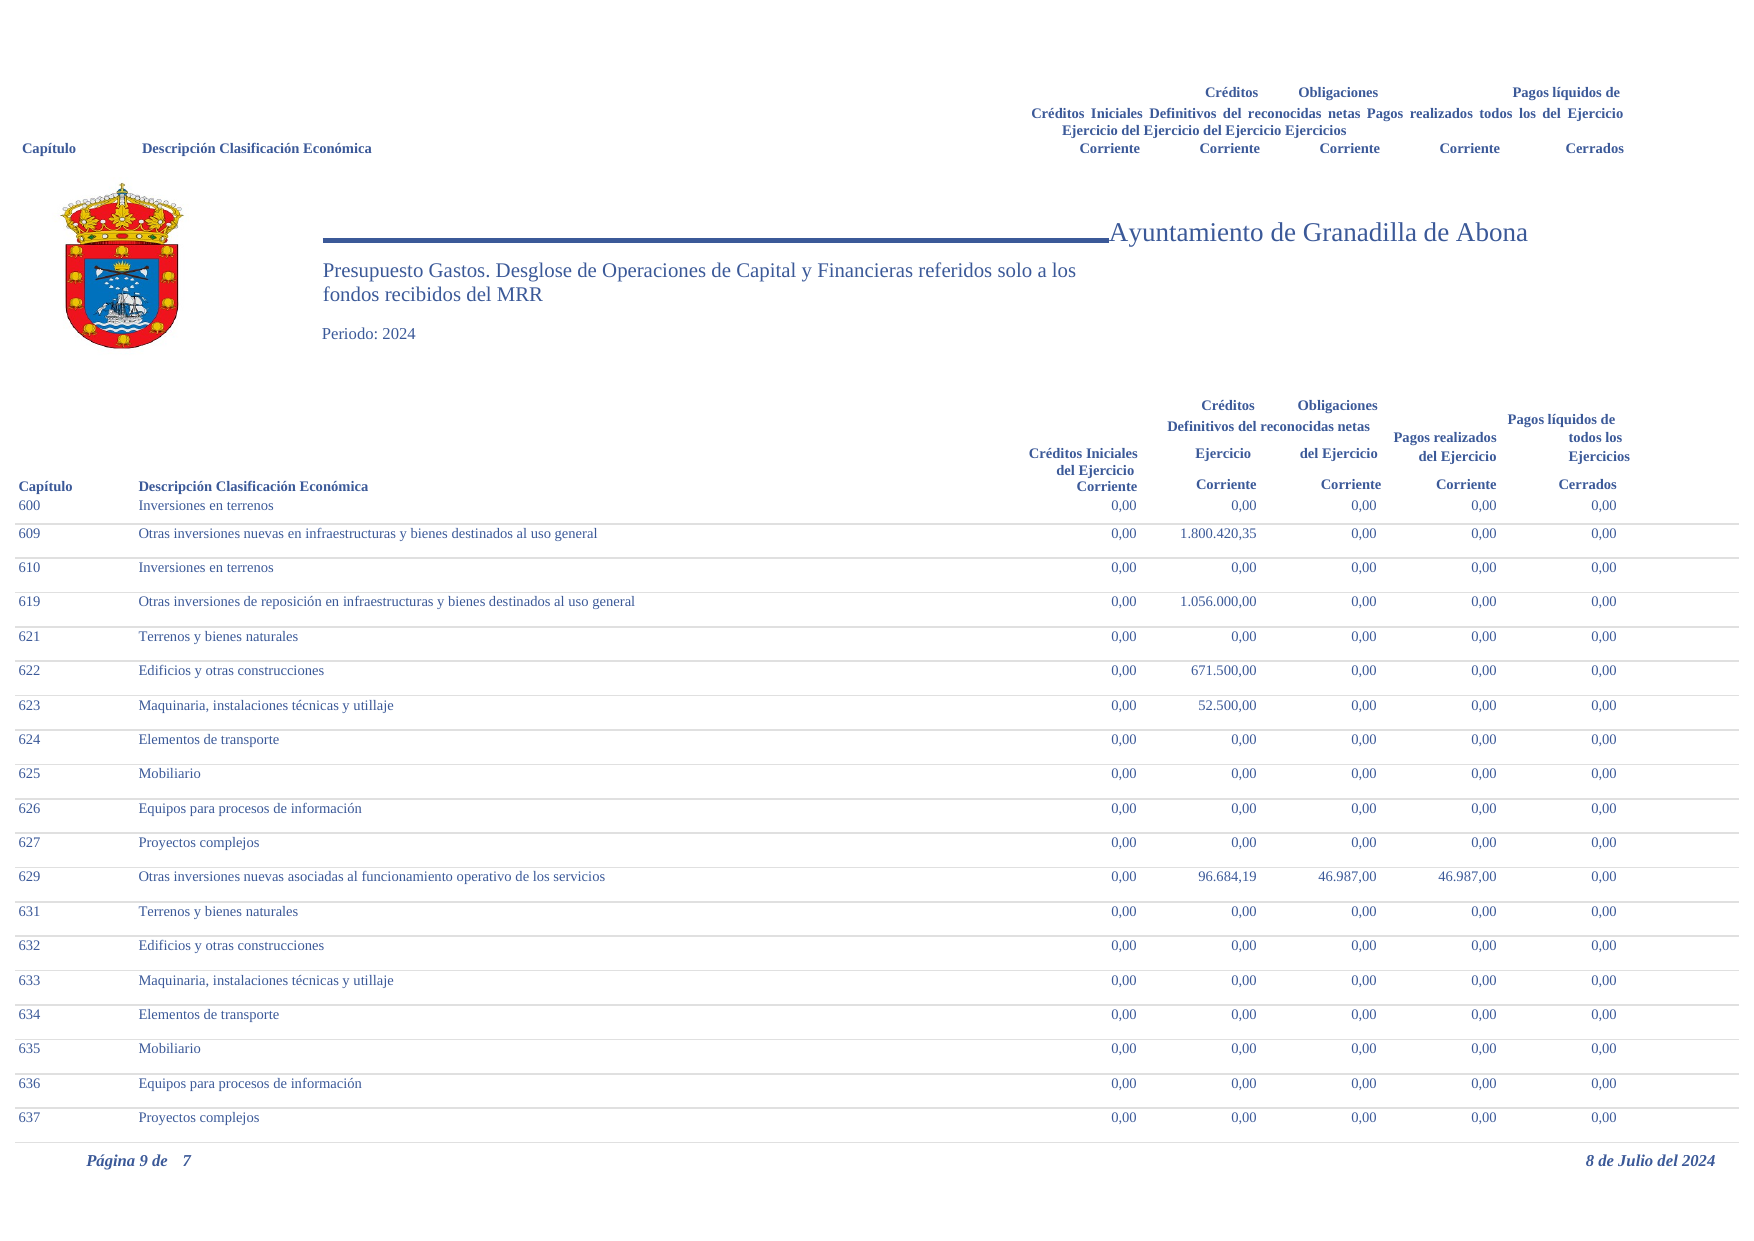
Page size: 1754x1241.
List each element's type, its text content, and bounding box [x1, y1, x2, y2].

table_cell 0,00 [1591, 1006, 1739, 1038]
table_cell 0,00 [1438, 971, 1591, 1004]
table_cell 0,00 [1318, 731, 1438, 763]
table_cell 0,00 [1591, 497, 1739, 523]
table_cell 0,00 [1180, 731, 1318, 763]
subtitle Ayuntamiento de Granadilla de Abona [232, 216, 1616, 247]
table_cell 0,00 [1111, 903, 1180, 935]
table_cell 634 [15, 1006, 138, 1038]
table_cell 0,00 [1111, 593, 1180, 626]
table_cell 0,00 [1318, 525, 1438, 557]
table_cell 0,00 [1591, 525, 1739, 557]
table_cell 0,00 [1438, 800, 1591, 832]
table_cell 0,00 [1111, 1040, 1180, 1073]
table_cell 0,00 [1438, 662, 1591, 695]
table_cell 0,00 [1180, 834, 1318, 867]
table_cell 0,00 [1111, 834, 1180, 867]
table_cell 636 [15, 1075, 138, 1107]
table_cell 623 [15, 696, 138, 729]
table_cell Mobiliario [138, 1040, 1111, 1073]
table_cell 0,00 [1591, 903, 1739, 935]
table_cell 0,00 [1111, 1075, 1180, 1107]
table_cell 0,00 [1111, 868, 1180, 901]
table_cell 0,00 [1180, 1006, 1318, 1038]
table_cell Equipos para procesos de información [138, 1075, 1111, 1107]
table_cell 0,00 [1180, 971, 1318, 1004]
table_cell 0,00 [1591, 971, 1739, 1004]
table_cell 0,00 [1180, 1075, 1318, 1107]
table_cell 46.987,00 [1438, 868, 1591, 901]
table_cell 0,00 [1180, 937, 1318, 970]
table_cell 0,00 [1438, 628, 1591, 660]
table_cell 0,00 [1111, 525, 1180, 557]
table_cell Elementos de transporte [138, 1006, 1111, 1038]
table_cell Terrenos y bienes naturales [138, 903, 1111, 935]
table_cell 0,00 [1180, 1109, 1318, 1142]
table_cell 0,00 [1591, 696, 1739, 729]
table_cell 600 [15, 497, 138, 523]
table_cell 637 [15, 1109, 138, 1142]
table_cell 0,00 [1180, 765, 1318, 798]
table_cell Inversiones en terrenos [138, 559, 1111, 592]
table_cell 0,00 [1180, 1040, 1318, 1073]
table_cell 0,00 [1438, 834, 1591, 867]
table_cell 671.500,00 [1180, 662, 1318, 695]
table_cell 0,00 [1318, 1040, 1438, 1073]
table_cell 96.684,19 [1180, 868, 1318, 901]
table_cell 0,00 [1318, 1006, 1438, 1038]
table_cell 0,00 [1591, 628, 1739, 660]
table_cell 0,00 [1318, 628, 1438, 660]
table_cell 0,00 [1591, 834, 1739, 867]
table_cell Inversiones en terrenos [138, 497, 1111, 523]
table_cell 0,00 [1591, 937, 1739, 970]
table_cell 619 [15, 593, 138, 626]
table_cell Maquinaria, instalaciones técnicas y utillaje [138, 971, 1111, 1004]
table_cell 0,00 [1591, 800, 1739, 832]
table_cell Mobiliario [138, 765, 1111, 798]
table_cell Proyectos complejos [138, 1109, 1111, 1142]
table_cell Proyectos complejos [138, 834, 1111, 867]
subtitle Presupuesto Gastos. Desglose de Operaciones de Capital y Financieras referidos solo a los fondos recibidos del MRR [323, 257, 1131, 306]
table_cell 0,00 [1318, 800, 1438, 832]
table_header Pagos líquidos de Pagos realizados todos los del Ejercicio Ejercicios Corriente Cerrados [1393, 384, 1739, 497]
table_cell 633 [15, 971, 138, 1004]
table_cell Otras inversiones nuevas asociadas al funcionamiento operativo de los servicios [138, 868, 1111, 901]
table_cell 622 [15, 662, 138, 695]
table_cell 625 [15, 765, 138, 798]
table_cell 1.056.000,00 [1180, 593, 1318, 626]
table_cell 626 [15, 800, 138, 832]
table_cell 0,00 [1591, 868, 1739, 901]
text Periodo: 2024 [322, 323, 1616, 343]
table_cell 0,00 [1111, 559, 1180, 592]
table_cell 0,00 [1111, 696, 1180, 729]
table_header Descripción Clasificación Económica [138, 384, 1027, 497]
table_cell 0,00 [1438, 525, 1591, 557]
table_cell 0,00 [1111, 1006, 1180, 1038]
table_cell 0,00 [1438, 1075, 1591, 1107]
table_cell 0,00 [1180, 559, 1318, 592]
table_cell 0,00 [1318, 834, 1438, 867]
table_cell 0,00 [1438, 1109, 1591, 1142]
table_cell 0,00 [1318, 903, 1438, 935]
table_cell 0,00 [1438, 559, 1591, 592]
table_cell 0,00 [1591, 1040, 1739, 1073]
table_cell 0,00 [1318, 497, 1438, 523]
table_cell 621 [15, 628, 138, 660]
table_cell 632 [15, 937, 138, 970]
table_cell 0,00 [1438, 1040, 1591, 1073]
table_cell 0,00 [1318, 1109, 1438, 1142]
table_cell 0,00 [1591, 765, 1739, 798]
table_cell 0,00 [1438, 497, 1591, 523]
table_cell 0,00 [1111, 800, 1180, 832]
table_cell 627 [15, 834, 138, 867]
table_cell 610 [15, 559, 138, 592]
table_cell 0,00 [1591, 1109, 1739, 1142]
table_cell 0,00 [1111, 765, 1180, 798]
table_cell Edificios y otras construcciones [138, 662, 1111, 695]
table_cell 0,00 [1318, 765, 1438, 798]
table_cell 52.500,00 [1180, 696, 1318, 729]
table_cell 46.987,00 [1318, 868, 1438, 901]
table_cell Elementos de transporte [138, 731, 1111, 763]
table_cell 0,00 [1318, 971, 1438, 1004]
table_cell 0,00 [1591, 1075, 1739, 1107]
table_cell Otras inversiones de reposición en infraestructuras y bienes destinados al uso general [138, 593, 1111, 626]
table_cell 635 [15, 1040, 138, 1073]
table_cell 0,00 [1318, 559, 1438, 592]
table_cell 0,00 [1180, 800, 1318, 832]
table_cell 0,00 [1438, 937, 1591, 970]
table_cell 0,00 [1591, 731, 1739, 763]
table_cell Otras inversiones nuevas en infraestructuras y bienes destinados al uso general [138, 525, 1111, 557]
table_cell 0,00 [1111, 971, 1180, 1004]
table_cell 0,00 [1591, 559, 1739, 592]
table_cell 0,00 [1318, 937, 1438, 970]
table_cell Terrenos y bienes naturales [138, 628, 1111, 660]
table_cell 0,00 [1591, 593, 1739, 626]
table_header Créditos Obligaciones Definitivos del reconocidas netas Ejercicio del Ejercicio Corriente Corriente [1167, 384, 1393, 497]
table_cell 629 [15, 868, 138, 901]
table_cell 0,00 [1180, 903, 1318, 935]
table_cell 624 [15, 731, 138, 763]
table_cell 0,00 [1111, 662, 1180, 695]
table_cell 0,00 [1111, 628, 1180, 660]
table_cell 0,00 [1111, 497, 1180, 523]
table_header Créditos Iniciales del Ejercicio Corriente [1028, 384, 1167, 497]
table_cell 0,00 [1438, 1006, 1591, 1038]
table_cell 0,00 [1111, 731, 1180, 763]
table_cell Maquinaria, instalaciones técnicas y utillaje [138, 696, 1111, 729]
table_cell 0,00 [1438, 903, 1591, 935]
table_cell 1.800.420,35 [1180, 525, 1318, 557]
table_cell 0,00 [1438, 593, 1591, 626]
table_cell 0,00 [1180, 628, 1318, 660]
table_cell 0,00 [1318, 662, 1438, 695]
table_cell Edificios y otras construcciones [138, 937, 1111, 970]
table_cell 0,00 [1180, 497, 1318, 523]
table_cell 609 [15, 525, 138, 557]
table_cell 0,00 [1318, 1075, 1438, 1107]
table_cell 0,00 [1111, 1109, 1180, 1142]
table_cell Equipos para procesos de información [138, 800, 1111, 832]
table_cell 0,00 [1111, 937, 1180, 970]
table_cell 0,00 [1438, 731, 1591, 763]
table_header Capítulo [15, 384, 138, 497]
table_cell 0,00 [1318, 696, 1438, 729]
table_cell 0,00 [1438, 696, 1591, 729]
table_cell 631 [15, 903, 138, 935]
table_cell 0,00 [1438, 765, 1591, 798]
table_cell 0,00 [1591, 662, 1739, 695]
table_cell 0,00 [1318, 593, 1438, 626]
